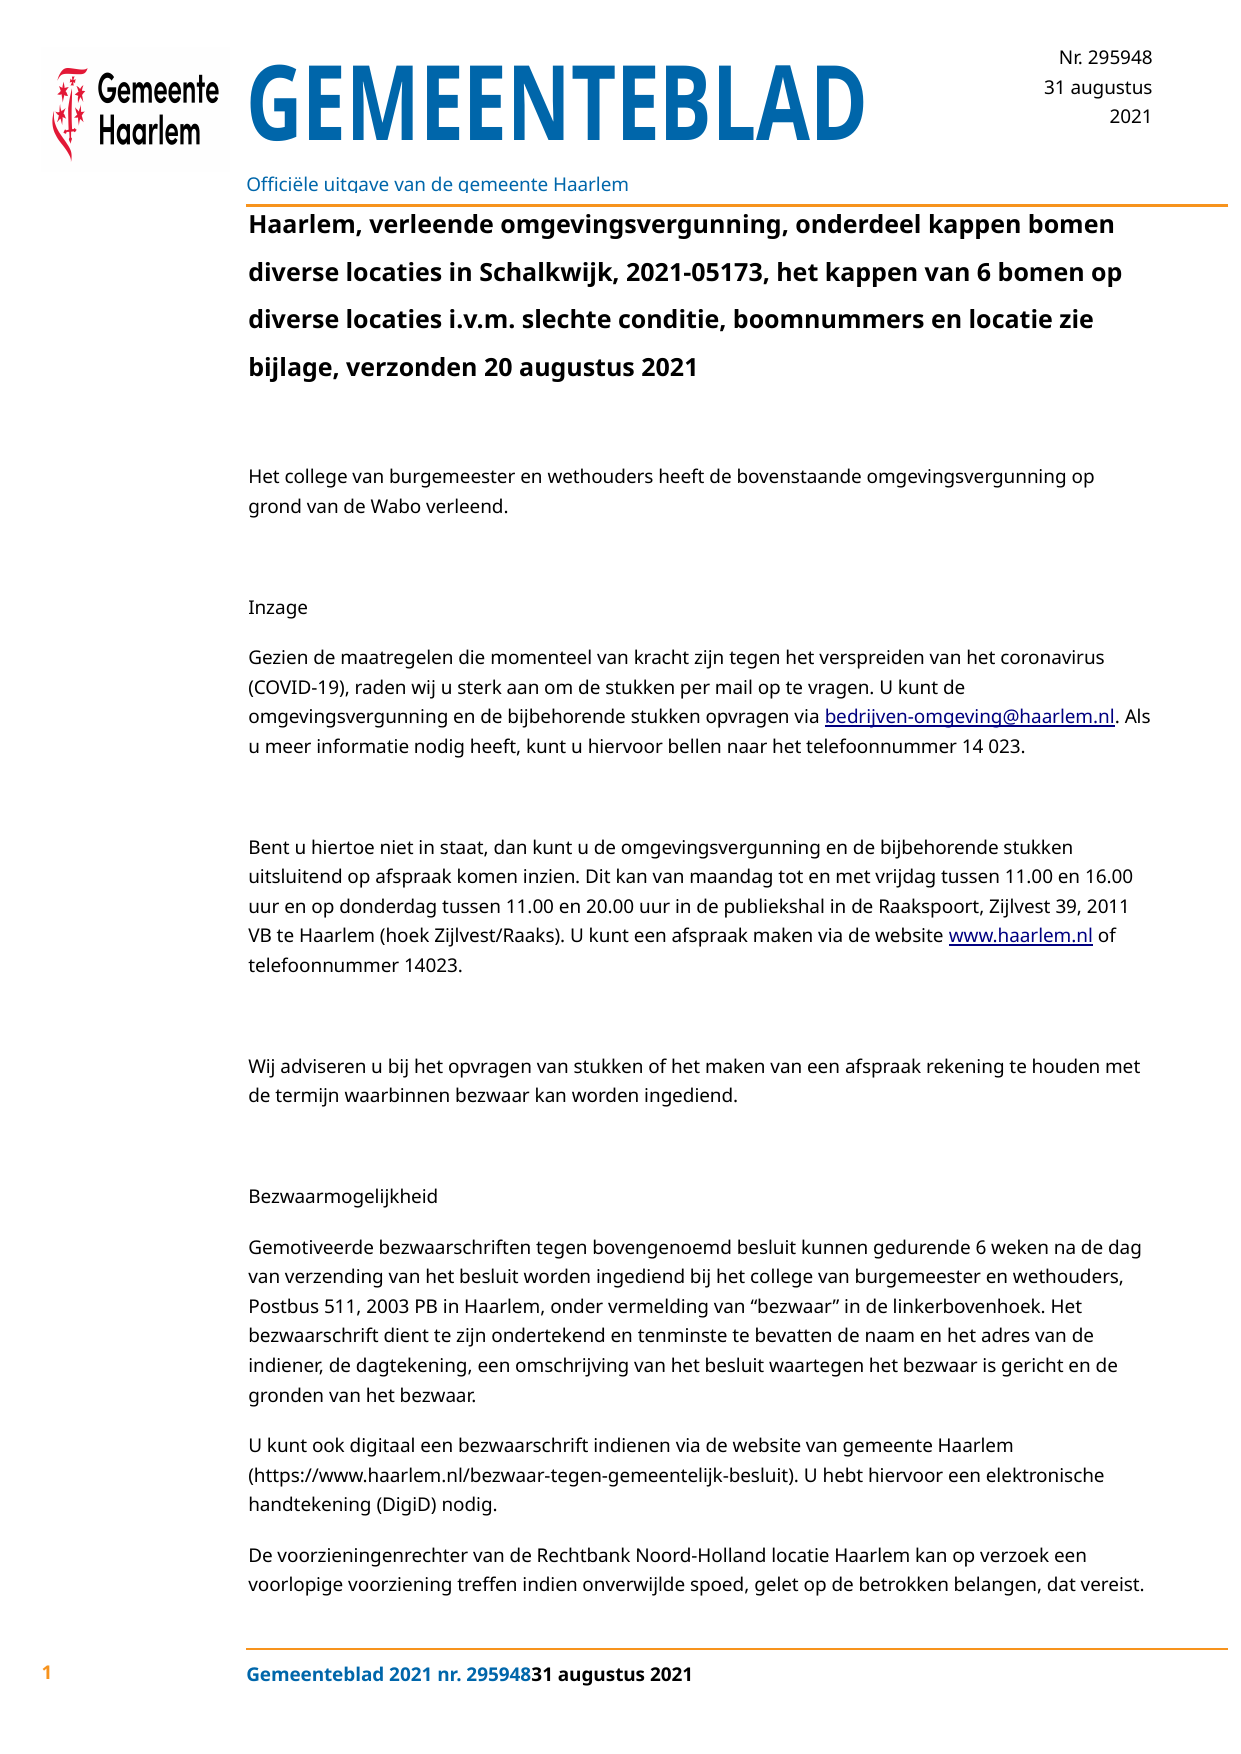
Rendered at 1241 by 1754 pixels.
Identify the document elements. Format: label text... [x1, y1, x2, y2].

text Bezwaarmogelijkheid [248, 1183, 1152, 1209]
picture [41, 47, 231, 172]
text U kunt ook digitaal een bezwaarschrift indienen via de website van gemeente Haarlem (https://www.haarlem.nl/bezwaar-tegen-gemeentelijk-besluit). U hebt hiervoor een elektronische handtekening (DigiD) nodig. [248, 1432, 1152, 1517]
text Gezien de maatregelen die momenteel van kracht zijn tegen het verspreiden van het coronavirus (COVID-19), raden wij u sterk aan om de stukken per mail op te vragen. U kunt de omgevingsvergunning en de bijbehorende stukken opvragen via bedrijven-omgeving@haarlem.nl. Als u meer informatie nodig heeft, kunt u hiervoor bellen naar het telefoonnummer 14 023. [248, 644, 1152, 759]
text Wij adviseren u bij het opvragen van stukken of het maken van een afspraak rekening te houden met de termijn waarbinnen bezwaar kan worden ingediend. [248, 1053, 1152, 1108]
text Het college van burgemeester en wethouders heeft de bovenstaande omgevingsvergunning op grond van de Wabo verleend. [248, 463, 1152, 519]
text Inzage [248, 594, 1152, 620]
text Gemotiveerde bezwaarschriften tegen bovengenoemd besluit kunnen gedurende 6 weken na de dag van verzending van het besluit worden ingediend bij het college van burgemeester en wethouders, Postbus 511, 2003 PB in Haarlem, onder vermelding van “bezwaar” in de linkerbovenhoek. Het bezwaarschrift dient te zijn ondertekend en tenminste te bevatten de naam en het adres van de indiener, de dagtekening, een omschrijving van het besluit waartegen het bezwaar is gericht en de gronden van het bezwaar. [248, 1234, 1152, 1408]
text Haarlem, verleende omgevingsvergunning, onderdeel kappen bomen diverse locaties in Schalkwijk, 2021-05173, het kappen van 6 bomen op diverse locaties i.v.m. slechte conditie, boomnummers en locatie zie bijlage, verzonden 20 augustus 2021 [248, 207, 1152, 384]
text De voorzieningenrechter van de Rechtbank Noord-Holland locatie Haarlem kan op verzoek een voorlopige voorziening treffen indien onverwijlde spoed, gelet op de betrokken belangen, dat vereist. [248, 1542, 1152, 1597]
text Bent u hiertoe niet in staat, dan kunt u de omgevingsvergunning en de bijbehorende stukken uitsluitend op afspraak komen inzien. Dit kan van maandag tot en met vrijdag tussen 11.00 en 16.00 uur en op donderdag tussen 11.00 en 20.00 uur in de publiekshal in de Raakspoort, Zijlvest 39, 2011 VB te Haarlem (hoek Zijlvest/Raaks). U kunt een afspraak maken via de website www.haarlem.nl of telefoonnummer 14023. [248, 834, 1152, 978]
